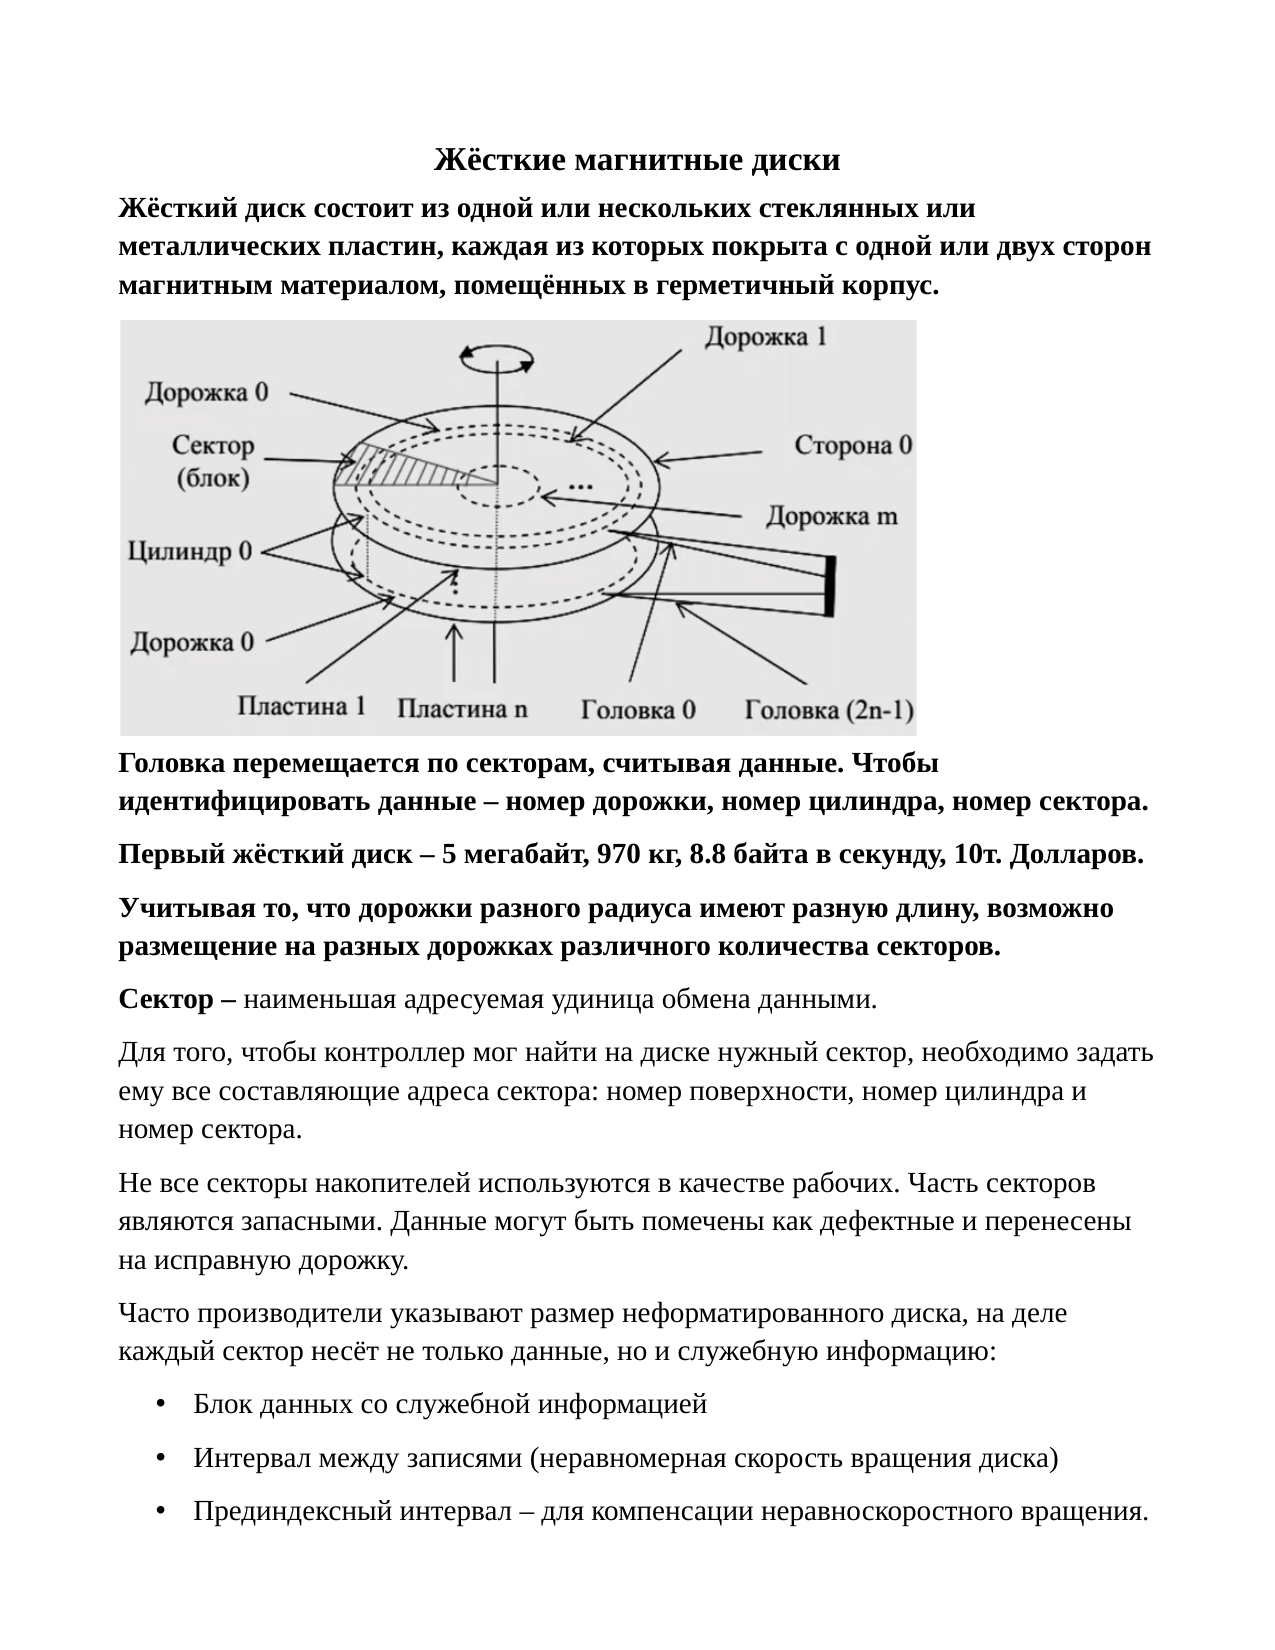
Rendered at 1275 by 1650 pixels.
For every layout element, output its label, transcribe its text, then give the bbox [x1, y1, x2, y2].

list Блок данных со служебной информацией [156, 1387, 1157, 1420]
list Прединдексный интервал – для компенсации неравноскоростного вращения. [156, 1493, 1157, 1527]
text Головка перемещается по секторам, считывая данные. Чтобы идентифицировать данные – номер дорожки, номер цилиндра, номер сектора. [118, 745, 1157, 817]
picture [120, 320, 917, 736]
text Жёсткий диск состоит из одной или нескольких стеклянных или металлических пластин, каждая из которых покрыта с одной или двух сторон магнитным материалом, помещённых в герметичный корпус. [118, 190, 1157, 300]
text Первый жёсткий диск – 5 мегабайт, 970 кг, 8.8 байта в секунду, 10т. Долларов. [118, 837, 1157, 870]
subtitle Жёсткие магнитные диски [118, 139, 1157, 177]
text Для того, чтобы контроллер мог найти на диске нужный сектор, необходимо задать ему все составляющие адреса сектора: номер поверхности, номер цилиндра и номер сектора. [118, 1034, 1157, 1145]
text Не все секторы накопителей используются в качестве рабочих. Часть секторов являются запасными. Данные могут быть помечены как дефектные и перенесены на исправную дорожку. [118, 1165, 1157, 1275]
text Сектор – наименьшая адресуемая удиница обмена данными. [118, 981, 1157, 1015]
text Учитывая то, что дорожки разного радиуса имеют разную длину, возможно размещение на разных дорожках различного количества секторов. [118, 890, 1157, 962]
list Интервал между записями (неравномерная скорость вращения диска) [156, 1440, 1157, 1473]
text Часто производители указывают размер неформатированного диска, на деле каждый сектор несёт не только данные, но и служебную информацию: [118, 1295, 1157, 1367]
